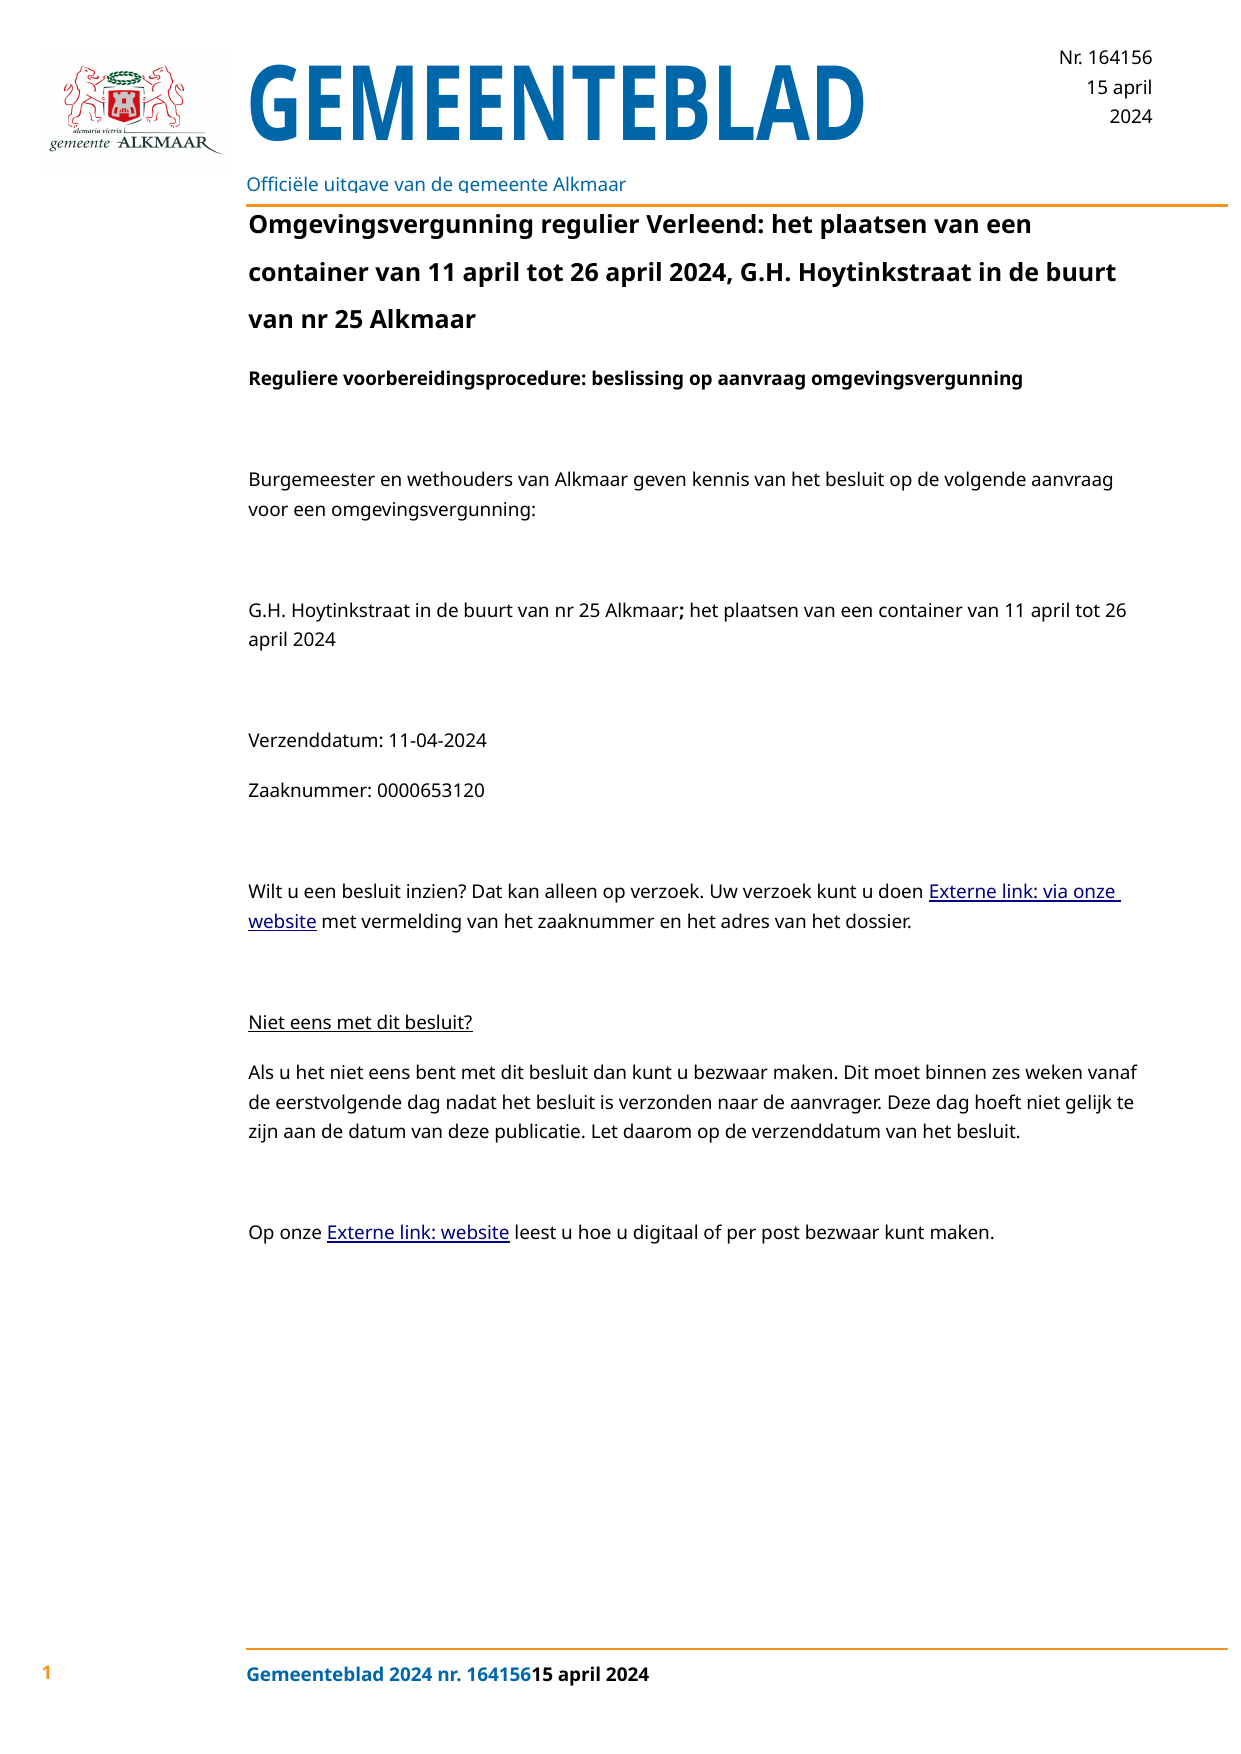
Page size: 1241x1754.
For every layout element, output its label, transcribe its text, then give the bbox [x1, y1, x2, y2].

text Op onze Externe link: website leest u hoe u digitaal of per post bezwaar kunt maken. [248, 1219, 1152, 1245]
text Burgemeester en wethouders van Alkmaar geven kennis van het besluit op de volgende aanvraag voor een omgevingsvergunning: [248, 466, 1152, 522]
text G.H. Hoytinkstraat in de buurt van nr 25 Alkmaar; het plaatsen van een container van 11 april tot 26 april 2024 [248, 597, 1152, 652]
text Zaaknummer: 0000653120 [248, 778, 1152, 803]
text Niet eens met dit besluit? [248, 1009, 1152, 1034]
picture [41, 47, 231, 172]
text Omgevingsvergunning regulier Verleend: het plaatsen van een container van 11 april tot 26 april 2024, G.H. Hoytinkstraat in de buurt van nr 25 Alkmaar [248, 207, 1152, 336]
text Reguliere voorbereidingsprocedure: beslissing op aanvraag omgevingsvergunning [248, 366, 1152, 391]
text Verzenddatum: 11-04-2024 [248, 727, 1152, 753]
text Wilt u een besluit inzien? Dat kan alleen op verzoek. Uw verzoek kunt u doen Externe link: via onze website met vermelding van het zaaknummer en het adres van het dossier. [248, 878, 1152, 934]
text Als u het niet eens bent met dit besluit dan kunt u bezwaar maken. Dit moet binnen zes weken vanaf de eerstvolgende dag nadat het besluit is verzonden naar de aanvrager. Deze dag hoeft niet gelijk te zijn aan de datum van deze publicatie. Let daarom op de verzenddatum van het besluit. [248, 1059, 1152, 1144]
